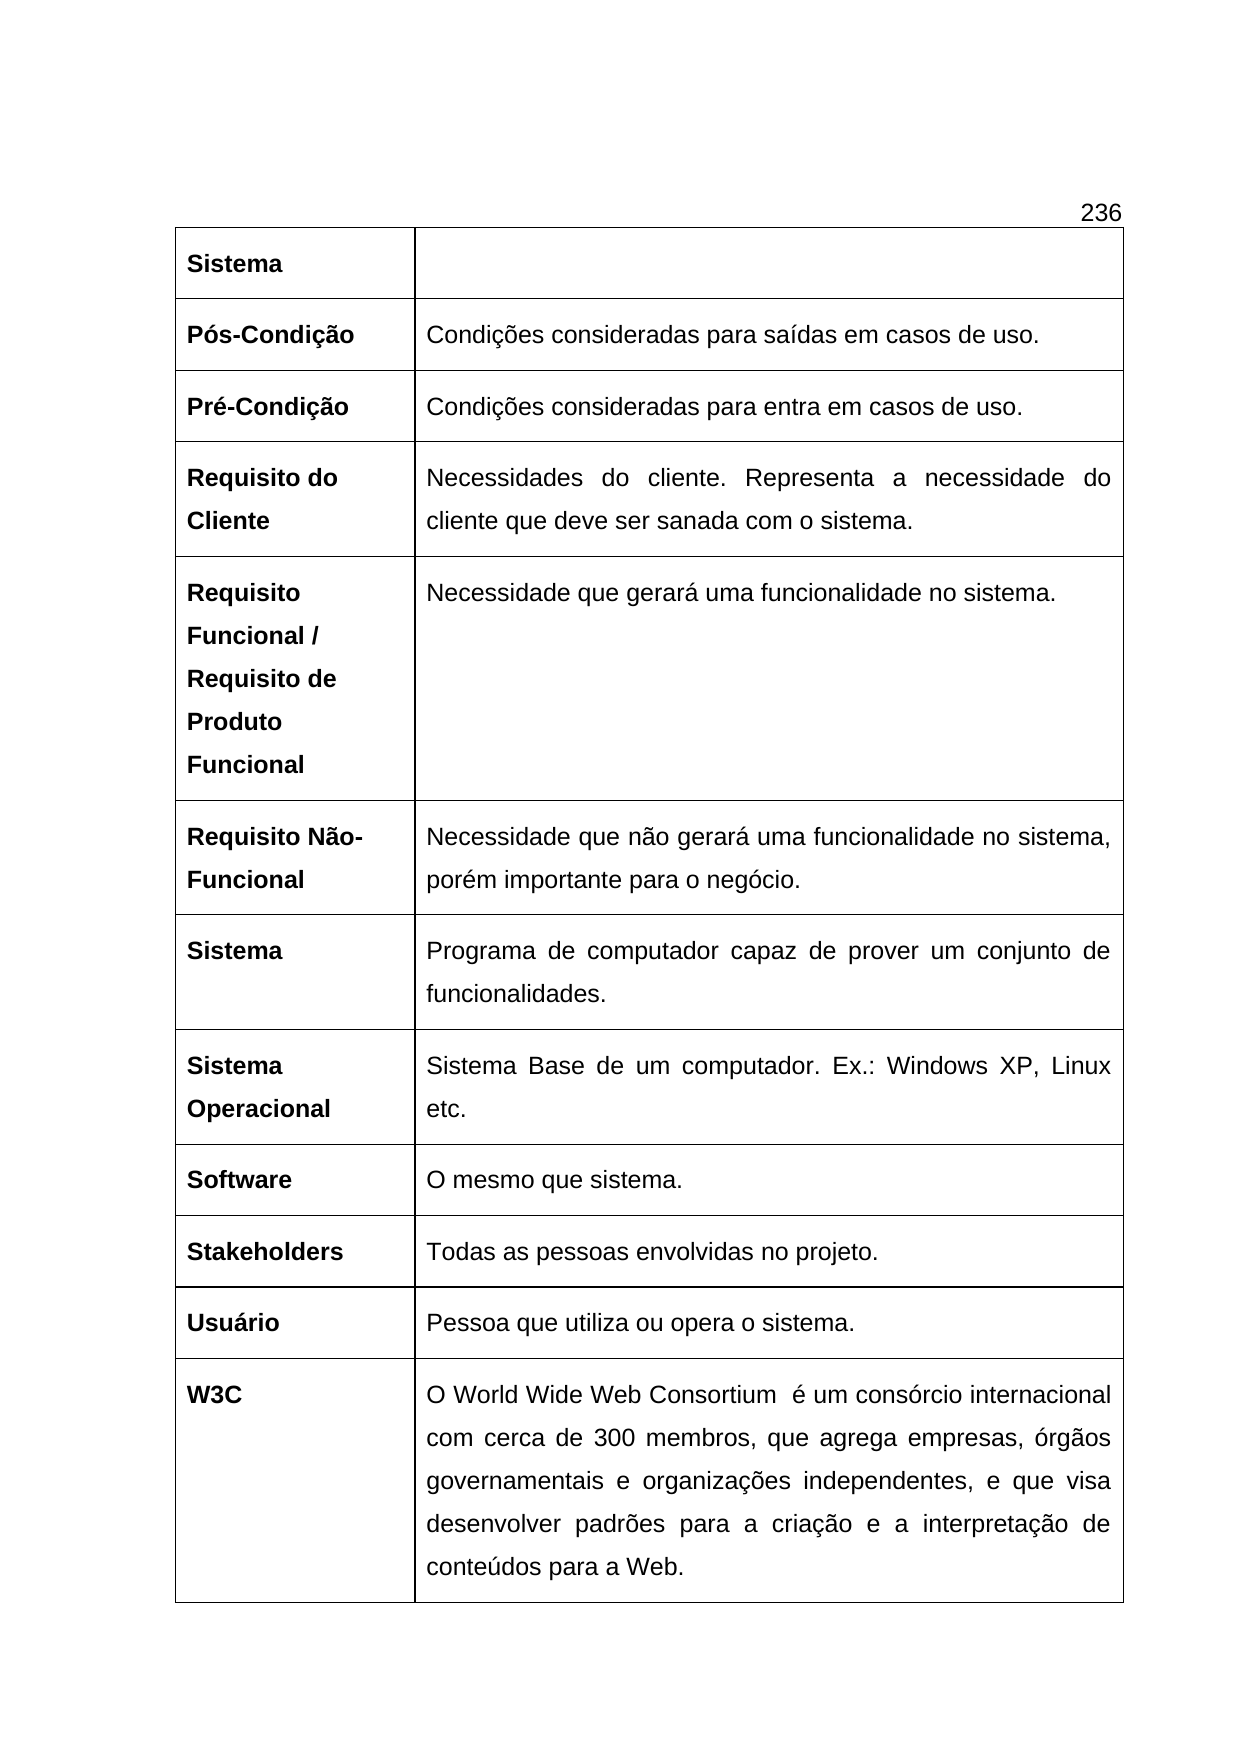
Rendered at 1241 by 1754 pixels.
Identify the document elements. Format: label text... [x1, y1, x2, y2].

table_cell O World Wide Web Consortium é um consórcio internacional com cerca de 300 membros, que agrega empresas, órgãos governamentais e organizações independentes, e que visa desenvolver padrões para a criação e a interpretação de conteúdos para a Web. [416, 1359, 1123, 1602]
table_cell Sistema Operacional [176, 1030, 414, 1143]
table_cell Pré-Condição [176, 371, 414, 441]
table_cell O mesmo que sistema. [416, 1145, 1123, 1215]
table_cell Necessidade que não gerará uma funcionalidade no sistema, porém importante para o negócio. [416, 801, 1123, 914]
table_cell Condições consideradas para saídas em casos de uso. [416, 299, 1123, 370]
table_cell Stakeholders [176, 1216, 414, 1286]
table_cell Requisito Não-Funcional [176, 801, 414, 914]
table_cell Condições consideradas para entra em casos de uso. [416, 371, 1123, 441]
table_cell Requisito do Cliente [176, 442, 414, 556]
table_cell W3C [176, 1359, 414, 1602]
table_cell Sistema [176, 915, 414, 1029]
table_cell Requisito Funcional / Requisito de Produto Funcional [176, 557, 414, 800]
table_cell Usuário [176, 1288, 414, 1358]
table_cell Necessidades do cliente. Representa a necessidade do cliente que deve ser sanada com o sistema. [416, 442, 1123, 556]
table_cell [416, 228, 1123, 298]
table_cell Programa de computador capaz de prover um conjunto de funcionalidades. [416, 915, 1123, 1029]
table_cell Pós-Condição [176, 299, 414, 370]
table_cell Sistema Base de um computador. Ex.: Windows XP, Linux etc. [416, 1030, 1123, 1143]
table_cell Sistema [176, 228, 414, 298]
table_cell Necessidade que gerará uma funcionalidade no sistema. [416, 557, 1123, 800]
table_cell Pessoa que utiliza ou opera o sistema. [416, 1288, 1123, 1358]
table_cell Software [176, 1145, 414, 1215]
table_cell Todas as pessoas envolvidas no projeto. [416, 1216, 1123, 1286]
